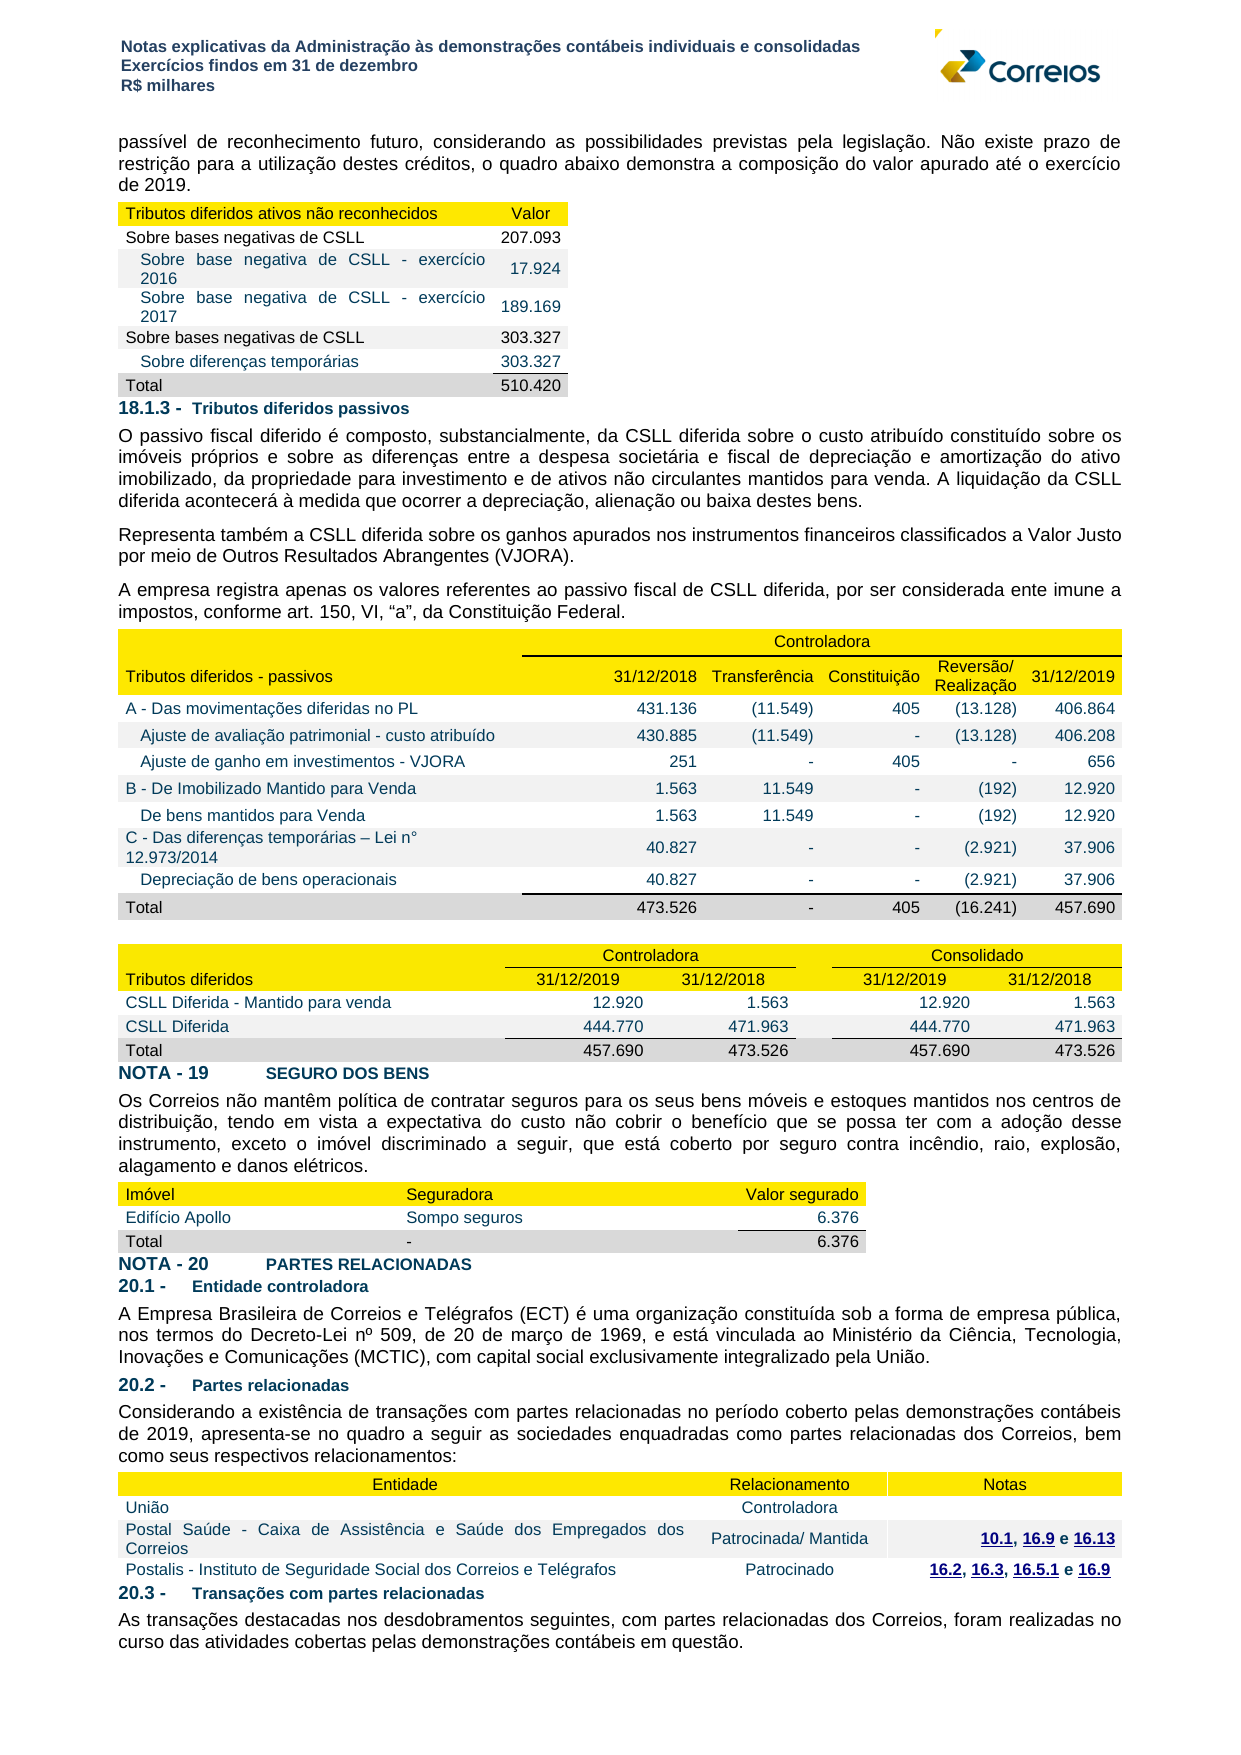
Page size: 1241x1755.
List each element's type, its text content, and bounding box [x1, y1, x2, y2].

table_cell União [118, 1496, 692, 1519]
table_cell [888, 1496, 1122, 1519]
table_cell 473.526 [522, 895, 704, 920]
table_cell Total [118, 1038, 505, 1062]
table_cell Edifício Apollo [118, 1206, 399, 1229]
table_cell 37.906 [1024, 867, 1122, 893]
table_cell - [704, 749, 821, 775]
table_cell Patrocinado [692, 1558, 887, 1581]
table_cell (13.128) [927, 722, 1024, 748]
table_cell - [821, 775, 927, 802]
table_cell 457.690 [832, 1039, 977, 1062]
table_cell Total [118, 373, 493, 397]
table_cell (16.241) [927, 895, 1024, 920]
table_cell Postalis - Instituto de Seguridade Social dos Correios e Telégrafos [118, 1558, 692, 1581]
table_cell Tributos diferidos - passivos [118, 655, 522, 695]
table_cell (11.549) [704, 722, 821, 748]
table_cell 251 [522, 749, 704, 775]
table_cell [796, 1015, 832, 1038]
table_cell Transferência [704, 657, 821, 695]
table_header Imóvel [118, 1182, 399, 1206]
table_cell B - De Imobilizado Mantido para Venda [118, 775, 522, 802]
table_cell (2.921) [927, 828, 1024, 867]
table_header [118, 944, 505, 967]
text As transações destacadas nos desdobramentos seguintes, com partes relacionadas dos Correios, foram realizadas no curso das atividades cobertas pelas demonstrações contábeis em questão. [118, 1609, 1122, 1652]
table_cell Sobre diferenças temporárias [118, 350, 493, 373]
table_cell C - Das diferenças temporárias – Lei n° 12.973/2014 [118, 828, 522, 867]
table_cell 510.420 [493, 374, 568, 397]
subtitle Transações com partes relacionadas [118, 1581, 1122, 1603]
table_cell 303.327 [493, 350, 568, 373]
table_cell Reversão/ Realização [927, 657, 1024, 695]
table_cell 11.549 [704, 802, 821, 828]
table_cell - [821, 802, 927, 828]
table_cell Patrocinada/ Mantida [692, 1520, 887, 1558]
table_cell 405 [821, 895, 927, 920]
text A empresa registra apenas os valores referentes ao passivo fiscal de CSLL diferida, por ser considerada ente imune a impostos, conforme art. 150, VI, “a”, da Constituição Federal. [118, 579, 1122, 622]
table_cell 1.563 [651, 991, 796, 1014]
table_header Controladora [522, 629, 1122, 655]
table_cell - [704, 828, 821, 867]
table_cell 457.690 [505, 1039, 651, 1062]
table_cell - [821, 722, 927, 748]
table_cell Controladora [692, 1496, 887, 1519]
text O passivo fiscal diferido é composto, substancialmente, da CSLL diferida sobre o custo atribuído constituído sobre os imóveis próprios e sobre as diferenças entre a despesa societária e fiscal de depreciação e amortização do ativo imobilizado, da propriedade para investimento e de ativos não circulantes mantidos para venda. A liquidação da CSLL diferida acontecerá à medida que ocorrer a depreciação, alienação ou baixa destes bens. [118, 425, 1122, 511]
table_cell Sobre base negativa de CSLL - exercício 2016 [118, 249, 493, 288]
table_cell 10.1, 16.9 e 16.13 [888, 1520, 1122, 1558]
table_cell - [927, 749, 1024, 775]
table_cell 12.920 [1024, 775, 1122, 802]
table_cell 31/12/2018 [977, 968, 1122, 991]
table_cell 40.827 [522, 828, 704, 867]
table_cell Tributos diferidos [118, 967, 505, 991]
table_cell CSLL Diferida - Mantido para venda [118, 991, 505, 1014]
table_cell 471.963 [651, 1015, 796, 1038]
table_cell - [704, 867, 821, 893]
text Considerando a existência de transações com partes relacionadas no período coberto pelas demonstrações contábeis de 2019, apresenta-se no quadro a seguir as sociedades enquadradas como partes relacionadas dos Correios, bem como seus respectivos relacionamentos: [118, 1401, 1122, 1466]
table_cell Sobre base negativa de CSLL - exercício 2017 [118, 288, 493, 326]
table_cell Sobre bases negativas de CSLL [118, 226, 493, 249]
table_cell Constituição [821, 657, 927, 695]
subtitle SEGURO DOS BENS [118, 1062, 1122, 1083]
table_cell 406.208 [1024, 722, 1122, 748]
table_cell De bens mantidos para Venda [118, 802, 522, 828]
table_cell (2.921) [927, 867, 1024, 893]
table_cell A - Das movimentações diferidas no PL [118, 695, 522, 722]
subtitle Entidade controladora [118, 1275, 1122, 1296]
table_cell 6.376 [738, 1231, 866, 1253]
table_cell 405 [821, 749, 927, 775]
table_cell 40.827 [522, 867, 704, 893]
table_cell 31/12/2019 [1024, 657, 1122, 695]
table_cell 16.2, 16.3, 16.5.1 e 16.9 [888, 1558, 1122, 1581]
table_cell 6.376 [738, 1206, 866, 1229]
table_header Notas [888, 1472, 1122, 1496]
text A Empresa Brasileira de Correios e Telégrafos (ECT) é uma organização constituída sob a forma de empresa pública, nos termos do Decreto-Lei nº 509, de 20 de março de 1969, e está vinculada ao Ministério da Ciência, Tecnologia, Inovações e Comunicações (MCTIC), com capital social exclusivamente integralizado pela União. [118, 1302, 1122, 1367]
table_cell 12.920 [1024, 802, 1122, 828]
table_cell 473.526 [977, 1039, 1122, 1062]
table_cell Depreciação de bens operacionais [118, 867, 522, 893]
table_cell 303.327 [493, 326, 568, 349]
table_header Controladora [505, 944, 796, 967]
table_header [796, 944, 832, 967]
table_cell - [704, 895, 821, 920]
table_cell 31/12/2019 [505, 968, 651, 991]
subtitle Tributos diferidos passivos [118, 397, 1122, 418]
table_cell 12.920 [505, 991, 651, 1014]
table_cell [796, 991, 832, 1014]
table_cell 207.093 [493, 226, 568, 249]
table_cell 11.549 [704, 775, 821, 802]
table_cell - [821, 867, 927, 893]
table_header Seguradora [399, 1182, 738, 1206]
text Representa também a CSLL diferida sobre os ganhos apurados nos instrumentos financeiros classificados a Valor Justo por meio de Outros Resultados Abrangentes (VJORA). [118, 523, 1122, 567]
table_cell 189.169 [493, 288, 568, 326]
table_header Valor [493, 202, 568, 226]
table_header [118, 629, 522, 655]
table_cell 31/12/2018 [522, 657, 704, 695]
table_cell (192) [927, 775, 1024, 802]
table_cell Postal Saúde - Caixa de Assistência e Saúde dos Empregados dos Correios [118, 1520, 692, 1558]
table_cell 31/12/2019 [832, 968, 977, 991]
subtitle PARTES RELACIONADAS [118, 1253, 1122, 1275]
table_cell 444.770 [505, 1015, 651, 1038]
table_cell 431.136 [522, 695, 704, 722]
text Os Correios não mantêm política de contratar seguros para os seus bens móveis e estoques mantidos nos centros de distribuição, tendo em vista a expectativa do custo não cobrir o benefício que se possa ter com a adoção desse instrumento, exceto o imóvel discriminado a seguir, que está coberto por seguro contra incêndio, raio, explosão, alagamento e danos elétricos. [118, 1090, 1122, 1176]
table_cell 1.563 [522, 802, 704, 828]
table_cell (192) [927, 802, 1024, 828]
table_cell 406.864 [1024, 695, 1122, 722]
table_cell Ajuste de avaliação patrimonial - custo atribuído [118, 722, 522, 748]
table_cell [796, 967, 832, 991]
table_cell - [399, 1230, 738, 1253]
table_cell 17.924 [493, 249, 568, 288]
table_cell - [821, 828, 927, 867]
table_header Tributos diferidos ativos não reconhecidos [118, 202, 493, 226]
table_cell Total [118, 1230, 399, 1253]
table_cell 444.770 [832, 1015, 977, 1038]
table_cell 473.526 [651, 1039, 796, 1062]
table_cell 1.563 [977, 991, 1122, 1014]
table_cell 471.963 [977, 1015, 1122, 1038]
table_cell 656 [1024, 749, 1122, 775]
table_cell 1.563 [522, 775, 704, 802]
table_cell Total [118, 893, 522, 920]
text passível de reconhecimento futuro, considerando as possibilidades previstas pela legislação. Não existe prazo de restrição para a utilização destes créditos, o quadro abaixo demonstra a composição do valor apurado até o exercício de 2019. [118, 131, 1122, 196]
table_header Entidade [118, 1472, 692, 1496]
table_header Relacionamento [692, 1472, 887, 1496]
table_header Valor segurado [738, 1182, 866, 1206]
table_cell [796, 1038, 832, 1062]
table_cell 430.885 [522, 722, 704, 748]
table_cell CSLL Diferida [118, 1015, 505, 1038]
table_cell (13.128) [927, 695, 1024, 722]
table_cell 12.920 [832, 991, 977, 1014]
table_header Consolidado [832, 944, 1122, 967]
table_cell (11.549) [704, 695, 821, 722]
table_cell Ajuste de ganho em investimentos - VJORA [118, 749, 522, 775]
table_cell 405 [821, 695, 927, 722]
table_cell 457.690 [1024, 895, 1122, 920]
table_cell 31/12/2018 [651, 968, 796, 991]
table_cell Sompo seguros [399, 1206, 738, 1229]
table_cell 37.906 [1024, 828, 1122, 867]
table_cell Sobre bases negativas de CSLL [118, 326, 493, 349]
subtitle Partes relacionadas [118, 1373, 1122, 1395]
